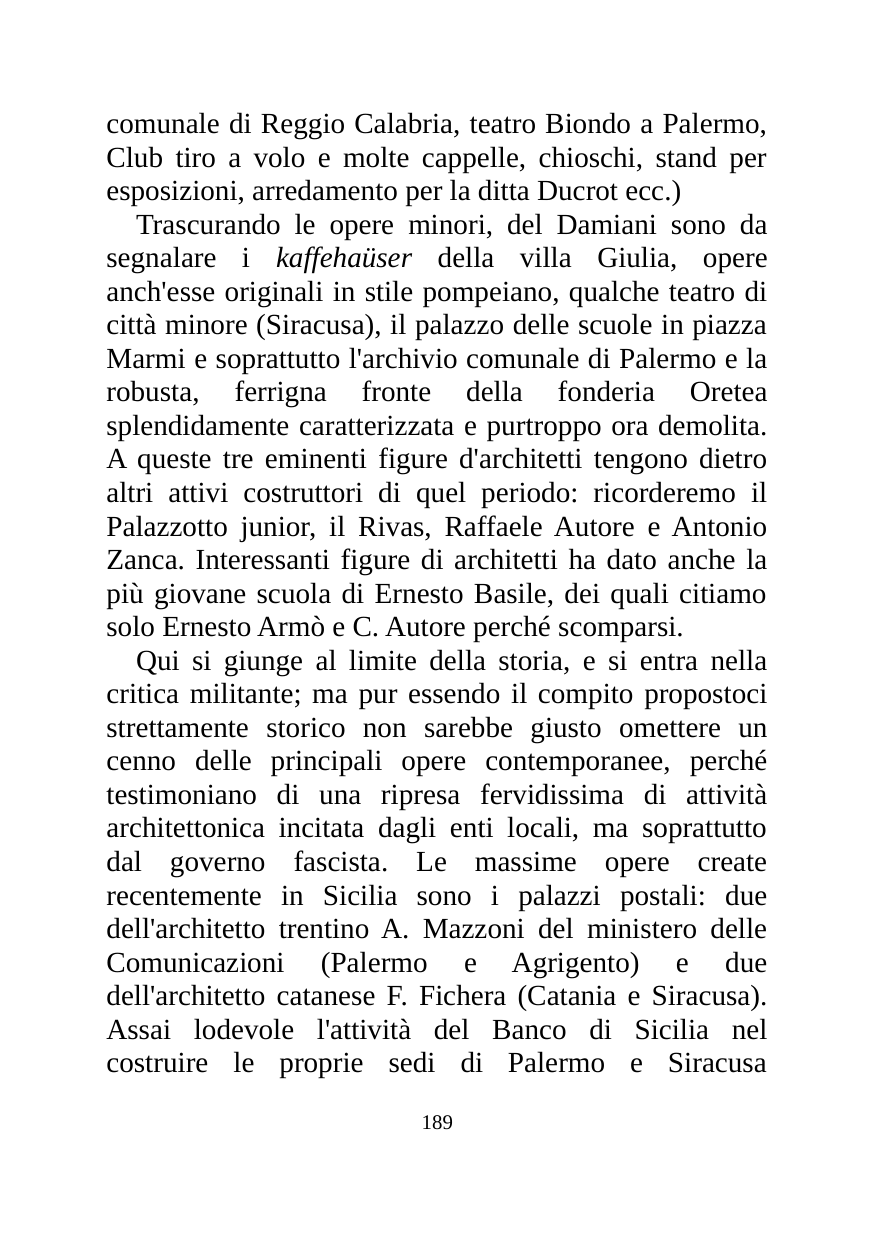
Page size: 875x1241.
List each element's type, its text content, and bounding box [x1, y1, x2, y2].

text Trascurando le opere minori, del Damiani sono da segnalare i kaffehaüser della villa Giulia, opere anch'esse originali in stile pompeiano, qualche teatro di città minore (Siracusa), il palazzo delle scuole in piazza Marmi e soprattutto l'archivio comunale di Palermo e la robusta, ferrigna fronte della fonderia Oretea splendidamente caratterizzata e purtroppo ora demolita. A queste tre eminenti figure d'architetti tengono dietro altri attivi costruttori di quel periodo: ricorderemo il Palazzotto junior, il Rivas, Raffaele Autore e Antonio Zanca. Interessanti figure di architetti ha dato anche la più giovane scuola di Ernesto Basile, dei quali citiamo solo Ernesto Armò e C. Autore perché scomparsi. [106, 207, 768, 643]
text comunale di Reggio Calabria, teatro Biondo a Palermo, Club tiro a volo e molte cappelle, chioschi, stand per esposizioni, arredamento per la ditta Ducrot ecc.) [106, 106, 768, 207]
text Qui si giunge al limite della storia, e si entra nella critica militante; ma pur essendo il compito propostoci strettamente storico non sarebbe giusto omettere un cenno delle principali opere contemporanee, perché testimoniano di una ripresa fervidissima di attività architettonica incitata dagli enti locali, ma soprattutto dal governo fascista. Le massime opere create recentemente in Sicilia sono i palazzi postali: due dell'architetto trentino A. Mazzoni del ministero delle Comunicazioni (Palermo e Agrigento) e due dell'architetto catanese F. Fichera (Catania e Siracusa). Assai lodevole l'attività del Banco di Sicilia nel costruire le proprie sedi di Palermo e Siracusa [106, 643, 768, 1079]
